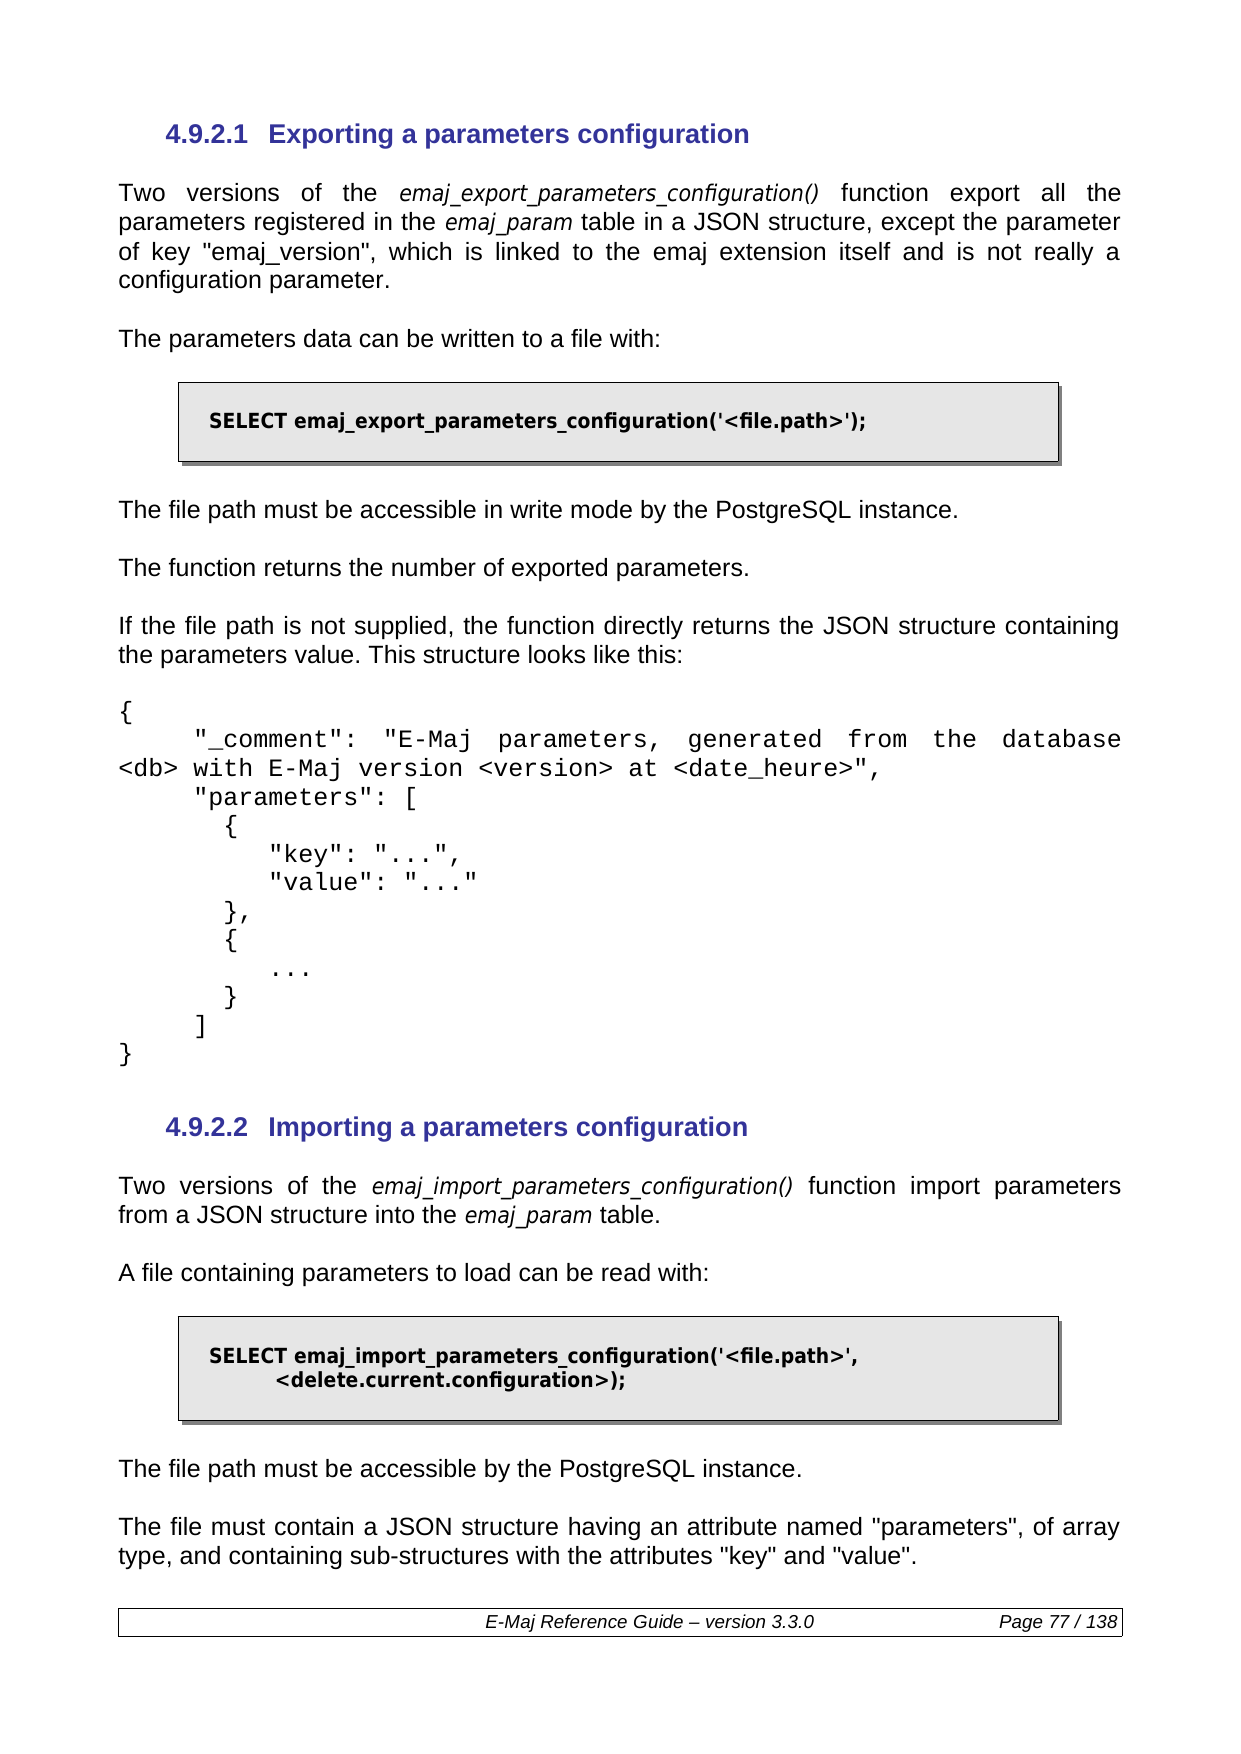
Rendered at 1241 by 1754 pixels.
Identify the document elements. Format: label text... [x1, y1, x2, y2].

text "key": "...", [118, 841, 1122, 869]
text Two versions of the emaj_import_parameters_configuration() function import parameters from a JSON structure into the emaj_param table. [118, 1171, 1122, 1229]
text } [118, 984, 1122, 1012]
text { [118, 698, 1122, 727]
text The file path must be accessible by the PostgreSQL instance. [118, 1454, 1122, 1483]
text ] [118, 1012, 1122, 1041]
text } [118, 1041, 1122, 1069]
text SELECT emaj_export_parameters_configuration('<file.path>'); [179, 406, 1058, 431]
text ... [118, 955, 1122, 984]
subtitle Exporting a parameters configuration [165, 118, 1122, 149]
text }, [118, 898, 1122, 927]
text A file containing parameters to load can be read with: [118, 1258, 1122, 1287]
text If the file path is not supplied, the function directly returns the JSON structure containing the parameters value. This structure looks like this: [118, 611, 1122, 669]
text The parameters data can be written to a file with: [118, 323, 1122, 353]
text SELECT emaj_import_parameters_configuration('<file.path>', <delete.current.configuration>); [179, 1341, 1058, 1390]
text "_comment": "E-Maj parameters, generated from the database <db> with E-Maj version <version> at <date_heure>", [118, 727, 1122, 784]
text "parameters": [ [118, 784, 1122, 812]
text Two versions of the emaj_export_parameters_configuration() function export all the parameters registered in the emaj_param table in a JSON structure, except the parameter of key "emaj_version", which is linked to the emaj extension itself and is not really a configuration parameter. [118, 178, 1122, 294]
text "value": "..." [118, 869, 1122, 898]
text { [118, 812, 1122, 841]
text The file must contain a JSON structure having an attribute named "parameters", of array type, and containing sub-structures with the attributes "key" and "value". [118, 1512, 1122, 1570]
text { [118, 927, 1122, 955]
subtitle Importing a parameters configuration [165, 1111, 1122, 1142]
text The function returns the number of exported parameters. [118, 553, 1122, 582]
text The file path must be accessible in write mode by the PostgreSQL instance. [118, 495, 1122, 524]
